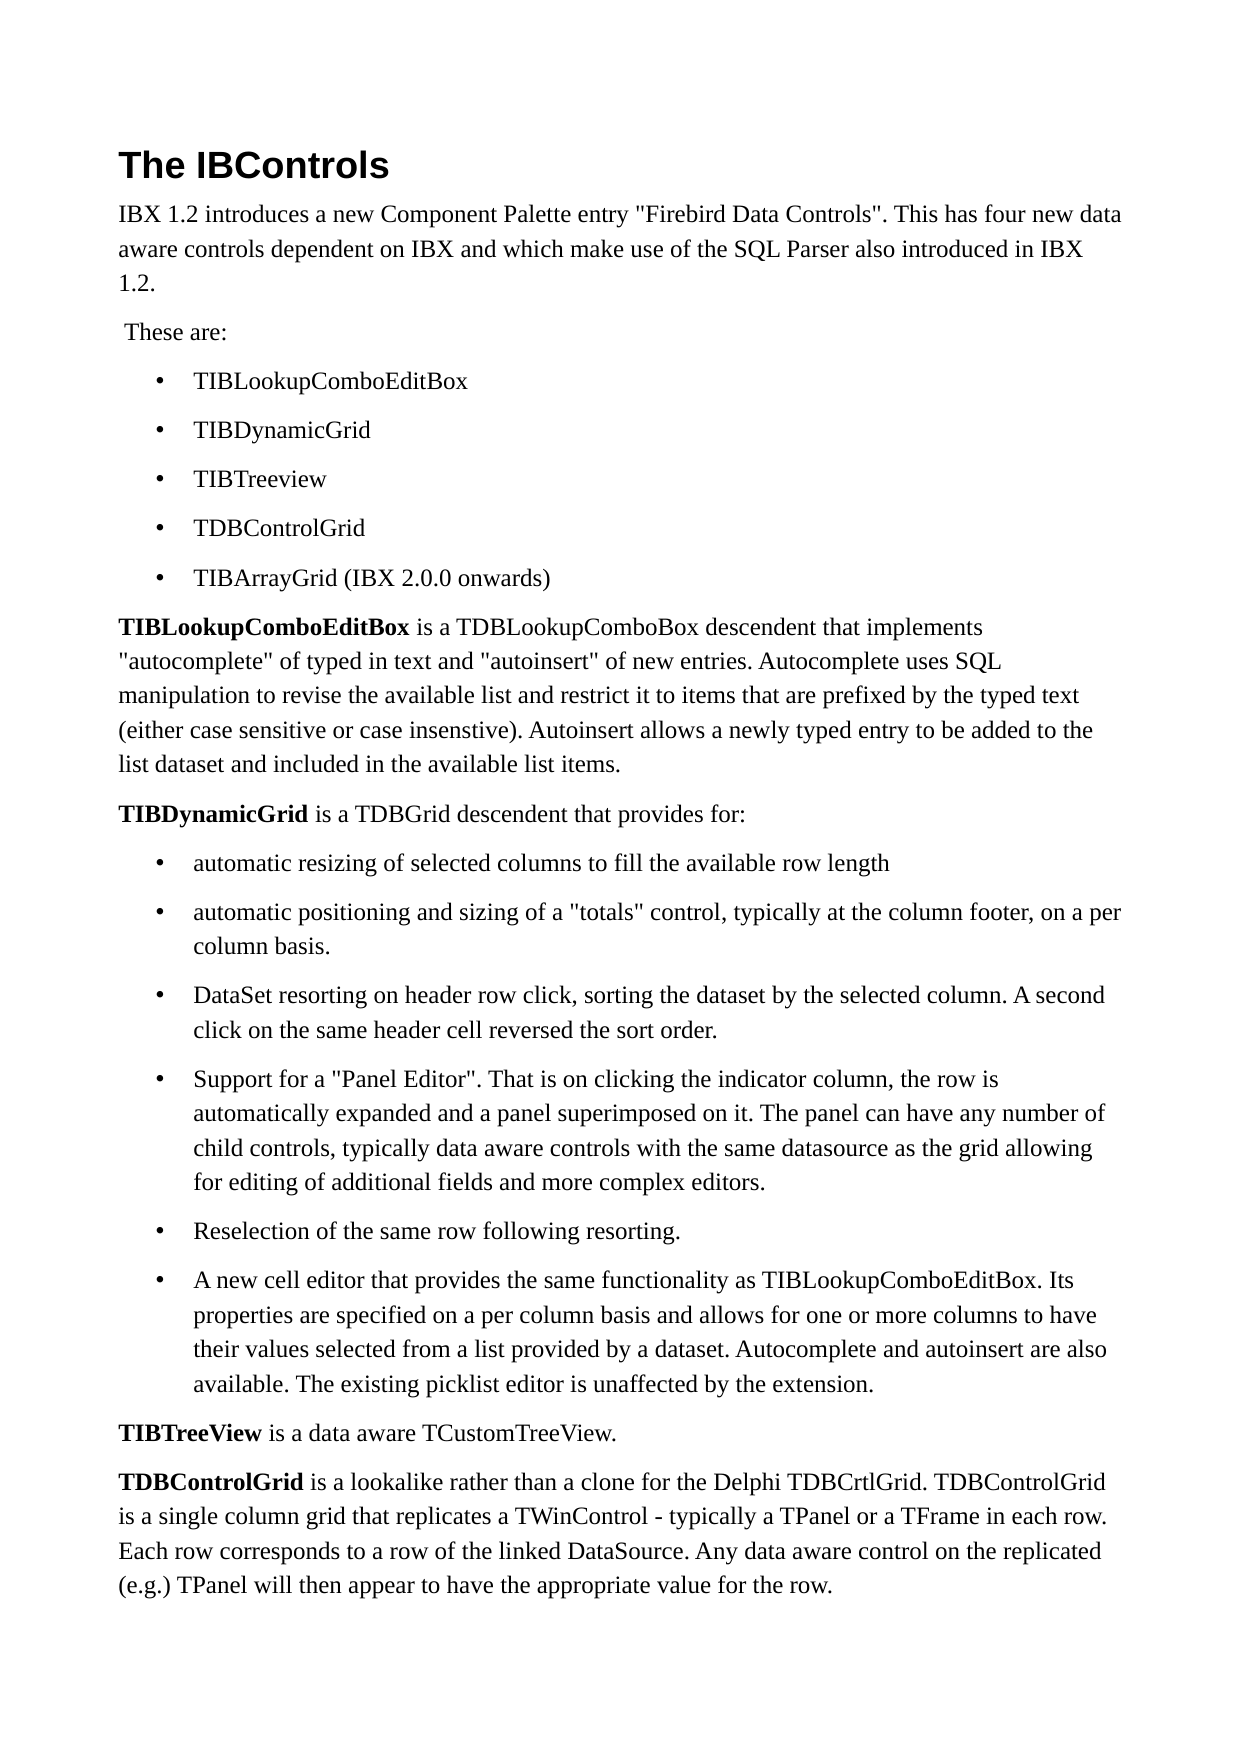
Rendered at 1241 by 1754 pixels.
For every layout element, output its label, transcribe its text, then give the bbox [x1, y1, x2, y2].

list TDBControlGrid [156, 513, 1122, 542]
list TIBLookupComboEditBox [156, 366, 1122, 395]
list TIBArrayGrid (IBX 2.0.0 onwards) [156, 563, 1122, 591]
subtitle The IBControls [118, 143, 1122, 187]
list automatic positioning and sizing of a "totals" control, typically at the column footer, on a per column basis. [156, 897, 1122, 960]
text IBX 1.2 introduces a new Component Palette entry "Firebird Data Controls". This has four new data aware controls dependent on IBX and which make use of the SQL Parser also introduced in IBX 1.2. [118, 199, 1122, 297]
list automatic resizing of selected columns to fill the available row length [156, 848, 1122, 876]
list DataSet resorting on header row click, sorting the dataset by the selected column. A second click on the same header cell reversed the sort order. [156, 980, 1122, 1043]
text TIBLookupComboEditBox is a TDBLookupComboBox descendent that implements "autocomplete" of typed in text and "autoinsert" of new entries. Autocomplete uses SQL manipulation to revise the available list and restrict it to items that are prefixed by the typed text (either case sensitive or case insenstive). Autoinsert allows a newly typed entry to be added to the list dataset and included in the available list items. [118, 612, 1122, 778]
text TIBTreeView is a data aware TCustomTreeView. [118, 1418, 1122, 1447]
text TDBControlGrid is a lookalike rather than a clone for the Delphi TDBCrtlGrid. TDBControlGrid is a single column grid that replicates a TWinControl - typically a TPanel or a TFrame in each row. Each row corresponds to a row of the linked DataSource. Any data aware control on the replicated (e.g.) TPanel will then appear to have the appropriate value for the row. [118, 1467, 1122, 1599]
list Support for a "Panel Editor". That is on clicking the indicator column, the row is automatically expanded and a panel superimposed on it. The panel can have any number of child controls, typically data aware controls with the same datasource as the grid allowing for editing of additional fields and more complex editors. [156, 1064, 1122, 1196]
list Reselection of the same row following resorting. [156, 1216, 1122, 1245]
list A new cell editor that provides the same functionality as TIBLookupComboEditBox. Its properties are specified on a per column basis and allows for one or more columns to have their values selected from a list provided by a dataset. Autocomplete and autoinsert are also available. The existing picklist editor is unaffected by the extension. [156, 1265, 1122, 1398]
list TIBDynamicGrid [156, 415, 1122, 444]
list TIBTreeview [156, 464, 1122, 493]
text These are: [118, 317, 1122, 346]
text TIBDynamicGrid is a TDBGrid descendent that provides for: [118, 799, 1122, 827]
